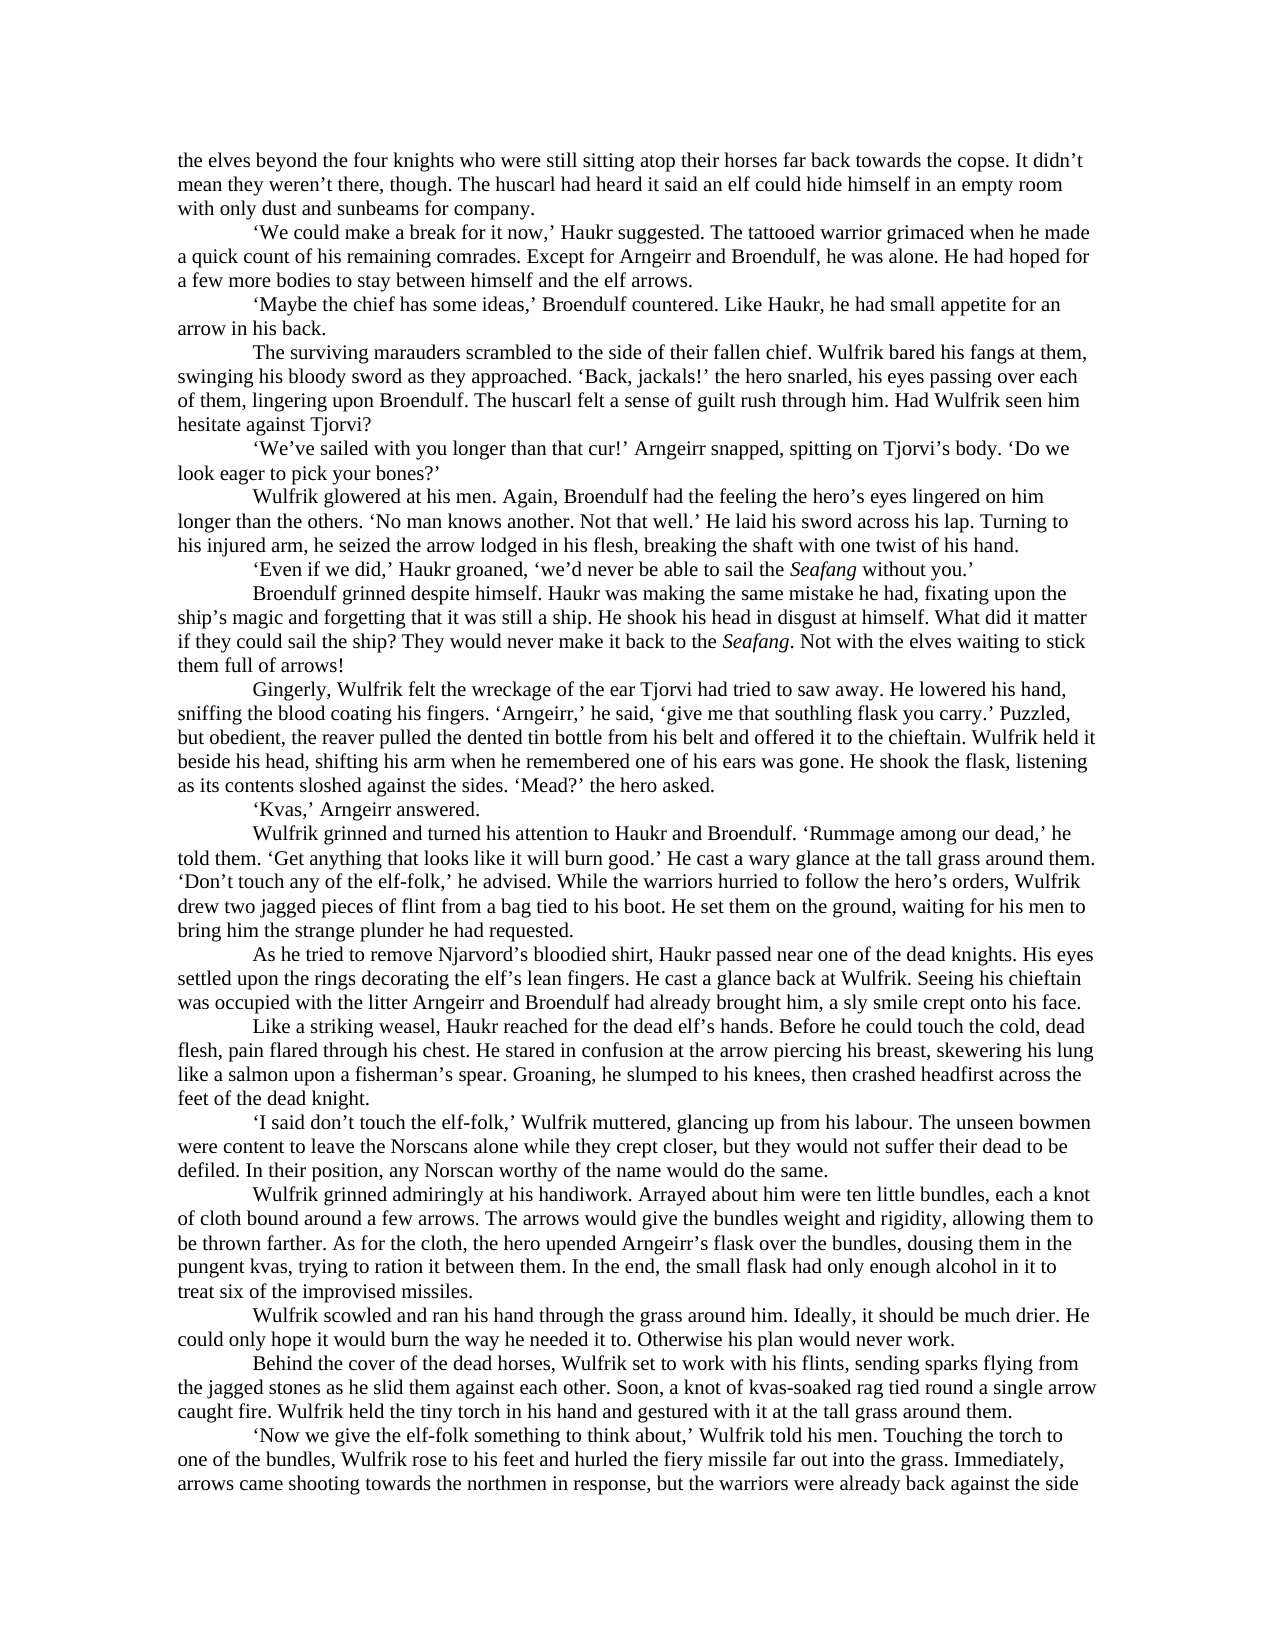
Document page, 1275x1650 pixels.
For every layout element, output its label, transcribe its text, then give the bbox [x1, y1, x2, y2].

text the elves beyond the four knights who were still sitting atop their horses far back towards the copse. It didn’t mean they weren’t there, though. The huscarl had heard it said an elf could hide himself in an empty room with only dust and sunbeams for company. [177, 148, 1098, 220]
text Wulfrik scowled and ran his hand through the grass around him. Ideally, it should be much drier. He could only hope it would burn the way he needed it to. Otherwise his plan would never work. [177, 1303, 1098, 1351]
text ‘Kvas,’ Arngeirr answered. [177, 797, 1098, 821]
text As he tried to remove Njarvord’s bloodied shirt, Haukr passed near one of the dead knights. His eyes settled upon the rings decorating the elf’s lean fingers. He cast a glance back at Wulfrik. Seeing his chieftain was occupied with the litter Arngeirr and Broendulf had already brought him, a sly smile crept onto his face. [177, 942, 1098, 1014]
text Broendulf grinned despite himself. Haukr was making the same mistake he had, fixating upon the ship’s magic and forgetting that it was still a ship. He shook his head in disgust at himself. What did it matter if they could sail the ship? They would never make it back to the Seafang. Not with the elves waiting to stick them full of arrows! [177, 581, 1098, 677]
text ‘We’ve sailed with you longer than that cur!’ Arngeirr snapped, spitting on Tjorvi’s body. ‘Do we look eager to pick your bones?’ [177, 436, 1098, 484]
text ‘We could make a break for it now,’ Haukr suggested. The tattooed warrior grimaced when he made a quick count of his remaining comrades. Except for Arngeirr and Broendulf, he was alone. He had hoped for a few more bodies to stay between himself and the elf arrows. [177, 220, 1098, 292]
text The surviving marauders scrambled to the side of their fallen chief. Wulfrik bared his fangs at them, swinging his bloody sword as they approached. ‘Back, jackals!’ the hero snarled, his eyes passing over each of them, lingering upon Broendulf. The huscarl felt a sense of guilt rush through him. Had Wulfrik seen him hesitate against Tjorvi? [177, 340, 1098, 436]
text Like a striking weasel, Haukr reached for the dead elf’s hands. Before he could touch the cold, dead flesh, pain flared through his chest. He stared in confusion at the arrow piercing his breast, skewering his lung like a salmon upon a fisherman’s spear. Groaning, he slumped to his knees, then crashed headfirst across the feet of the dead knight. [177, 1014, 1098, 1110]
text ‘Even if we did,’ Haukr groaned, ‘we’d never be able to sail the Seafang without you.’ [177, 557, 1098, 581]
text Gingerly, Wulfrik felt the wreckage of the ear Tjorvi had tried to saw away. He lowered his hand, sniffing the blood coating his fingers. ‘Arngeirr,’ he said, ‘give me that southling flask you carry.’ Puzzled, but obedient, the reaver pulled the dented tin bottle from his belt and offered it to the chieftain. Wulfrik held it beside his head, shifting his arm when he remembered one of his ears was gone. He shook the flask, listening as its contents sloshed against the sides. ‘Mead?’ the hero asked. [177, 677, 1098, 797]
text ‘Maybe the chief has some ideas,’ Broendulf countered. Like Haukr, he had small appetite for an arrow in his back. [177, 292, 1098, 340]
text Behind the cover of the dead horses, Wulfrik set to work with his flints, sending sparks flying from the jagged stones as he slid them against each other. Soon, a knot of kvas-soaked rag tied round a single arrow caught fire. Wulfrik held the tiny torch in his hand and gestured with it at the tall grass around them. [177, 1351, 1098, 1423]
text Wulfrik grinned admiringly at his handiwork. Arrayed about him were ten little bundles, each a knot of cloth bound around a few arrows. The arrows would give the bundles weight and rigidity, allowing them to be thrown farther. As for the cloth, the hero upended Arngeirr’s flask over the bundles, dousing them in the pungent kvas, trying to ration it between them. In the end, the small flask had only enough alcohol in it to treat six of the improvised missiles. [177, 1182, 1098, 1303]
text Wulfrik glowered at his men. Again, Broendulf had the feeling the hero’s eyes lingered on him longer than the others. ‘No man knows another. Not that well.’ He laid his sword across his lap. Turning to his injured arm, he seized the arrow lodged in his flesh, breaking the shaft with one twist of his hand. [177, 484, 1098, 557]
text ‘Now we give the elf-folk something to think about,’ Wulfrik told his men. Touching the torch to one of the bundles, Wulfrik rose to his feet and hurled the fiery missile far out into the grass. Immediately, arrows came shooting towards the northmen in response, but the warriors were already back against the side [177, 1423, 1098, 1495]
text ‘I said don’t touch the elf-folk,’ Wulfrik muttered, glancing up from his labour. The unseen bowmen were content to leave the Norscans alone while they crept closer, but they would not suffer their dead to be defiled. In their position, any Norscan worthy of the name would do the same. [177, 1110, 1098, 1182]
text Wulfrik grinned and turned his attention to Haukr and Broendulf. ‘Rummage among our dead,’ he told them. ‘Get anything that looks like it will burn good.’ He cast a wary glance at the tall grass around them. ‘Don’t touch any of the elf-folk,’ he advised. While the warriors hurried to follow the hero’s orders, Wulfrik drew two jagged pieces of flint from a bag tied to his boot. He set them on the ground, waiting for his men to bring him the strange plunder he had requested. [177, 821, 1098, 942]
